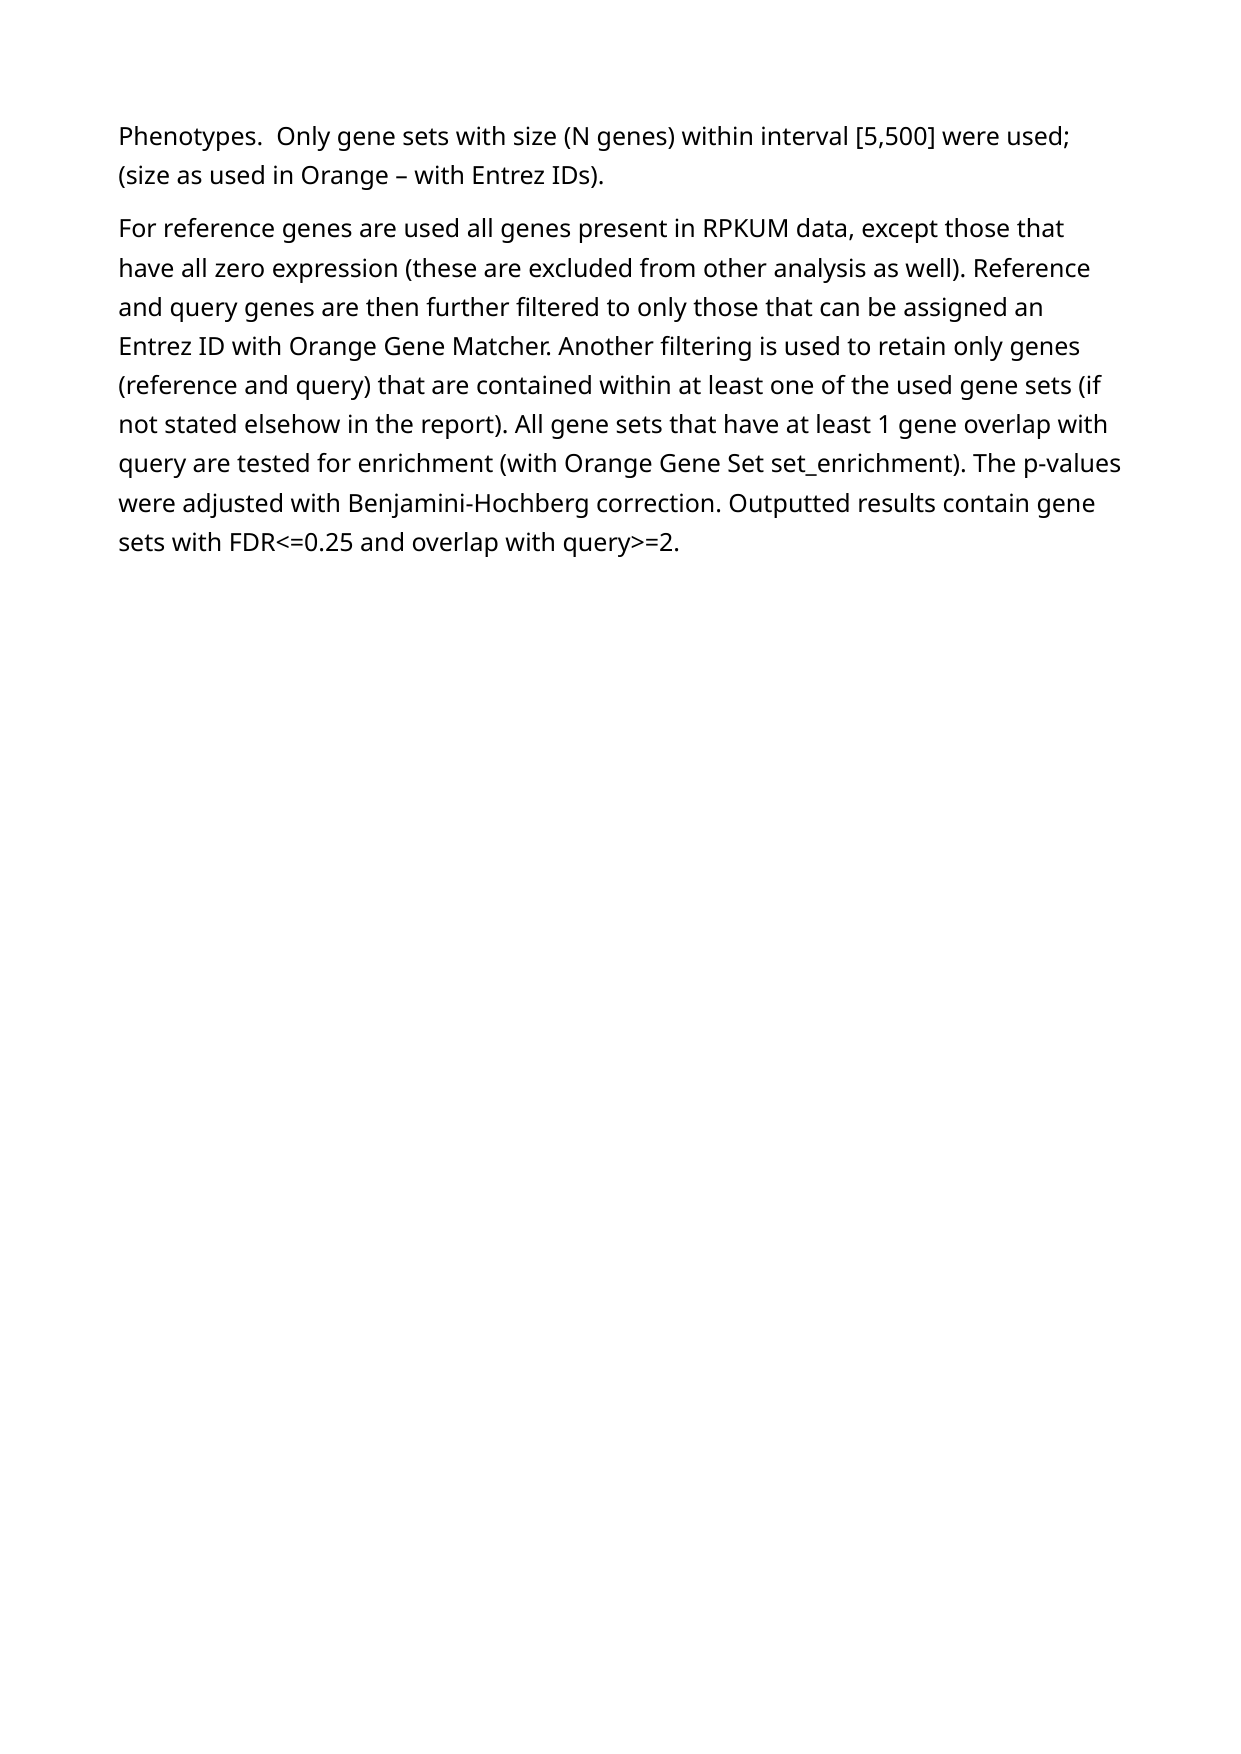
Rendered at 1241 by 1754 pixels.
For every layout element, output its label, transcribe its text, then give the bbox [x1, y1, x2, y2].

text Phenotypes. Only gene sets with size (N genes) within interval [5,500] were used; (size as used in Orange – with Entrez IDs). [118, 118, 1122, 191]
text For reference genes are used all genes present in RPKUM data, except those that have all zero expression (these are excluded from other analysis as well). Reference and query genes are then further filtered to only those that can be assigned an Entrez ID with Orange Gene Matcher. Another filtering is used to retain only genes (reference and query) that are contained within at least one of the used gene sets (if not stated elsehow in the report). All gene sets that have at least 1 gene overlap with query are tested for enrichment (with Orange Gene Set set_enrichment). The p-values were adjusted with Benjamini-Hochberg correction. Outputted results contain gene sets with FDR<=0.25 and overlap with query>=2. [118, 211, 1122, 558]
